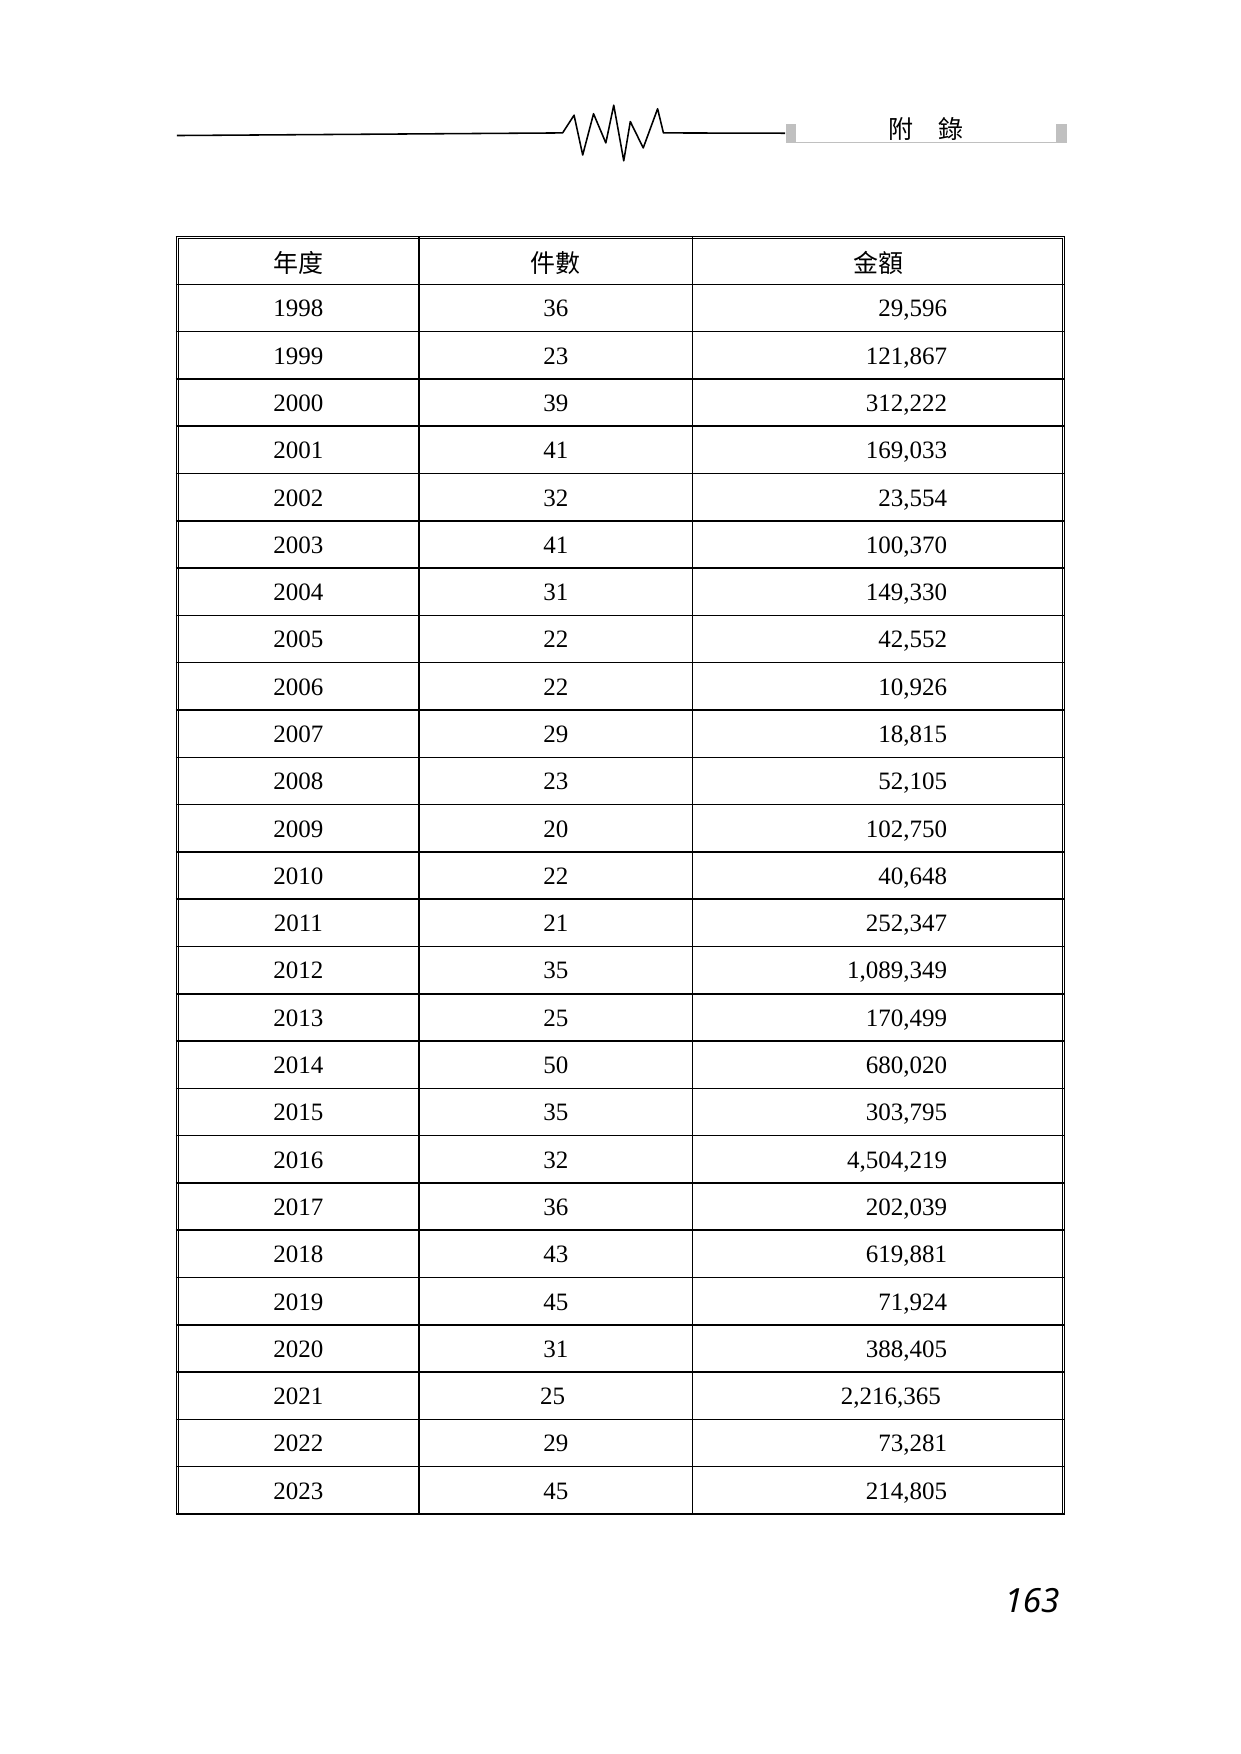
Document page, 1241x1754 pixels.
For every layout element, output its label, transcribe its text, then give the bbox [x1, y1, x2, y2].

table_cell 22 [420, 853, 692, 898]
table_header 件數 [420, 239, 692, 283]
table_cell 2000 [179, 380, 418, 425]
table_cell 121,867 [693, 332, 1062, 378]
table_cell 2003 [179, 522, 418, 567]
table_cell 42,552 [693, 616, 1062, 662]
table_cell 2021 [179, 1373, 418, 1418]
table_cell 29,596 [693, 285, 1062, 331]
table_cell 2011 [179, 900, 418, 946]
table_cell 25 [420, 995, 692, 1040]
table_cell 2004 [179, 569, 418, 614]
table_cell 22 [420, 616, 692, 662]
table_cell 2002 [179, 474, 418, 520]
table_cell 202,039 [693, 1184, 1062, 1229]
table_cell 170,499 [693, 995, 1062, 1040]
table_cell 36 [420, 1184, 692, 1229]
table_cell 2018 [179, 1231, 418, 1277]
table_cell 169,033 [693, 427, 1062, 473]
table_cell 32 [420, 1136, 692, 1182]
table_cell 52,105 [693, 758, 1062, 804]
table_cell 214,805 [693, 1467, 1062, 1513]
table_cell 2008 [179, 758, 418, 804]
table_cell 149,330 [693, 569, 1062, 614]
table_cell 10,926 [693, 663, 1062, 709]
table_cell 31 [420, 569, 692, 614]
table_header 金額 [693, 239, 1062, 283]
table_cell 22 [420, 663, 692, 709]
table_cell 45 [420, 1467, 692, 1513]
table_cell 43 [420, 1231, 692, 1277]
table_cell 1999 [179, 332, 418, 378]
table_header 年度 [179, 239, 418, 283]
table_cell 2005 [179, 616, 418, 662]
table_cell 23 [420, 758, 692, 804]
table_cell 680,020 [693, 1042, 1062, 1087]
table_cell 31 [420, 1326, 692, 1371]
table_cell 29 [420, 1420, 692, 1466]
table_cell 50 [420, 1042, 692, 1087]
table_cell 2,216,365 [693, 1373, 1062, 1418]
table_cell 2013 [179, 995, 418, 1040]
table_cell 23 [420, 332, 692, 378]
table_cell 35 [420, 1089, 692, 1135]
table_cell 2017 [179, 1184, 418, 1229]
table_cell 2023 [179, 1467, 418, 1513]
table_cell 2010 [179, 853, 418, 898]
table_cell 39 [420, 380, 692, 425]
table_cell 1,089,349 [693, 947, 1062, 993]
table_cell 2019 [179, 1278, 418, 1324]
table_cell 1998 [179, 285, 418, 331]
table_cell 2014 [179, 1042, 418, 1087]
table_cell 619,881 [693, 1231, 1062, 1277]
table_cell 41 [420, 522, 692, 567]
table_cell 45 [420, 1278, 692, 1324]
table_cell 102,750 [693, 805, 1062, 851]
table_cell 2022 [179, 1420, 418, 1466]
table_cell 303,795 [693, 1089, 1062, 1135]
table_cell 2012 [179, 947, 418, 993]
table_cell 36 [420, 285, 692, 331]
table_cell 2015 [179, 1089, 418, 1135]
table_cell 2001 [179, 427, 418, 473]
table_cell 2016 [179, 1136, 418, 1182]
table_cell 35 [420, 947, 692, 993]
table_cell 100,370 [693, 522, 1062, 567]
table_cell 23,554 [693, 474, 1062, 520]
table_cell 20 [420, 805, 692, 851]
table_cell 25 [420, 1373, 692, 1418]
table_cell 2009 [179, 805, 418, 851]
table_cell 2006 [179, 663, 418, 709]
table_cell 41 [420, 427, 692, 473]
table_cell 312,222 [693, 380, 1062, 425]
table_cell 4,504,219 [693, 1136, 1062, 1182]
table_cell 40,648 [693, 853, 1062, 898]
table_cell 21 [420, 900, 692, 946]
table_cell 18,815 [693, 711, 1062, 756]
table_cell 2020 [179, 1326, 418, 1371]
table_cell 32 [420, 474, 692, 520]
table_cell 2007 [179, 711, 418, 756]
table_cell 388,405 [693, 1326, 1062, 1371]
table_cell 252,347 [693, 900, 1062, 946]
table_cell 71,924 [693, 1278, 1062, 1324]
table_cell 29 [420, 711, 692, 756]
table_cell 73,281 [693, 1420, 1062, 1466]
